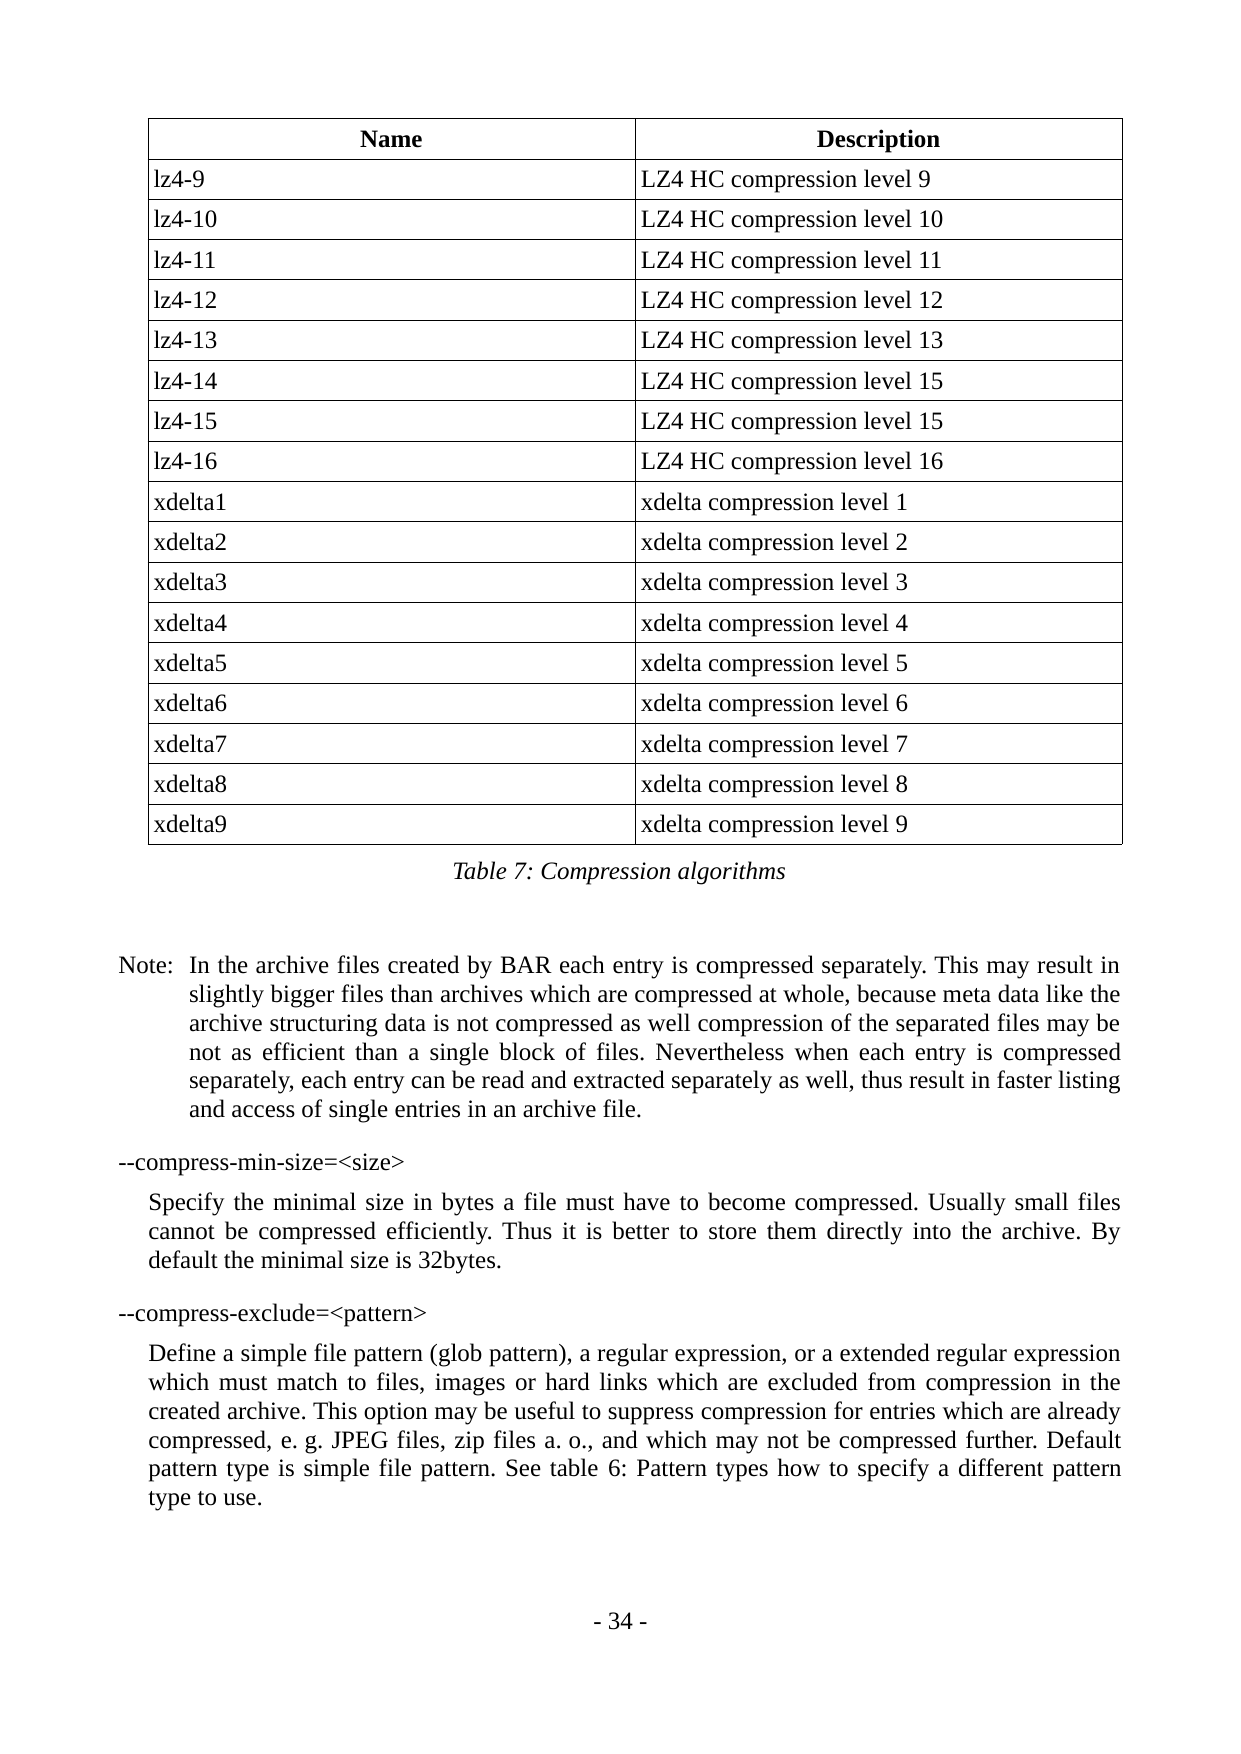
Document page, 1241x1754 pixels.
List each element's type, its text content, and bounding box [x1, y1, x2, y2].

table_cell LZ4 HC compression level 15 [636, 361, 1122, 400]
table_cell lz4-15 [149, 401, 635, 441]
table_cell xdelta compression level 4 [636, 603, 1122, 642]
table_cell lz4-10 [149, 200, 635, 239]
table_cell xdelta2 [149, 522, 635, 562]
table_cell xdelta compression level 1 [636, 482, 1122, 521]
table_cell lz4-14 [149, 361, 635, 400]
text Table 7: Compression algorithms [118, 856, 1122, 885]
table_cell xdelta compression level 6 [636, 684, 1122, 723]
title --compress-exclude=<pattern> [118, 1298, 1122, 1326]
table_cell xdelta7 [149, 724, 635, 763]
table_cell xdelta6 [149, 684, 635, 723]
table_header Description [636, 119, 1122, 158]
text Note: In the archive files created by BAR each entry is compressed separately. This may result in slightly bigger files than archives which are compressed at whole, because meta data like the archive structuring data is not compressed as well compression of the separated files may be not as efficient than a single block of files. Nevertheless when each entry is compressed separately, each entry can be read and extracted separately as well, thus result in faster listing and access of single entries in an archive file. [118, 950, 1122, 1123]
table_cell xdelta3 [149, 563, 635, 602]
text Specify the minimal size in bytes a file must have to become compressed. Usually small files cannot be compressed efficiently. Thus it is better to store them directly into the archive. By default the minimal size is 32bytes. [148, 1187, 1122, 1274]
table_cell LZ4 HC compression level 11 [636, 240, 1122, 279]
table_cell xdelta9 [149, 805, 635, 844]
table_cell LZ4 HC compression level 12 [636, 280, 1122, 320]
table_cell LZ4 HC compression level 15 [636, 401, 1122, 441]
table_cell LZ4 HC compression level 9 [636, 160, 1122, 199]
table_cell lz4-16 [149, 442, 635, 481]
table_cell lz4-11 [149, 240, 635, 279]
table_cell LZ4 HC compression level 10 [636, 200, 1122, 239]
table_cell LZ4 HC compression level 13 [636, 321, 1122, 360]
table_cell xdelta5 [149, 643, 635, 682]
table_cell lz4-13 [149, 321, 635, 360]
text Define a simple file pattern (glob pattern), a regular expression, or a extended regular expression which must match to files, images or hard links which are excluded from compression in the created archive. This option may be useful to suppress compression for entries which are already compressed, e. g. JPEG files, zip files a. o., and which may not be compressed further. Default pattern type is simple file pattern. See table 6: Pattern types how to specify a different pattern type to use. [148, 1338, 1122, 1511]
title --compress-min-size=<size> [118, 1147, 1122, 1176]
table_cell xdelta compression level 9 [636, 805, 1122, 844]
table_cell xdelta compression level 3 [636, 563, 1122, 602]
table_cell xdelta4 [149, 603, 635, 642]
table_cell xdelta8 [149, 764, 635, 803]
table_cell xdelta1 [149, 482, 635, 521]
table_cell lz4-9 [149, 160, 635, 199]
table_cell xdelta compression level 2 [636, 522, 1122, 562]
table_cell lz4-12 [149, 280, 635, 320]
table_cell xdelta compression level 7 [636, 724, 1122, 763]
table_header Name [149, 119, 635, 158]
table_cell LZ4 HC compression level 16 [636, 442, 1122, 481]
table_cell xdelta compression level 5 [636, 643, 1122, 682]
table_cell xdelta compression level 8 [636, 764, 1122, 803]
